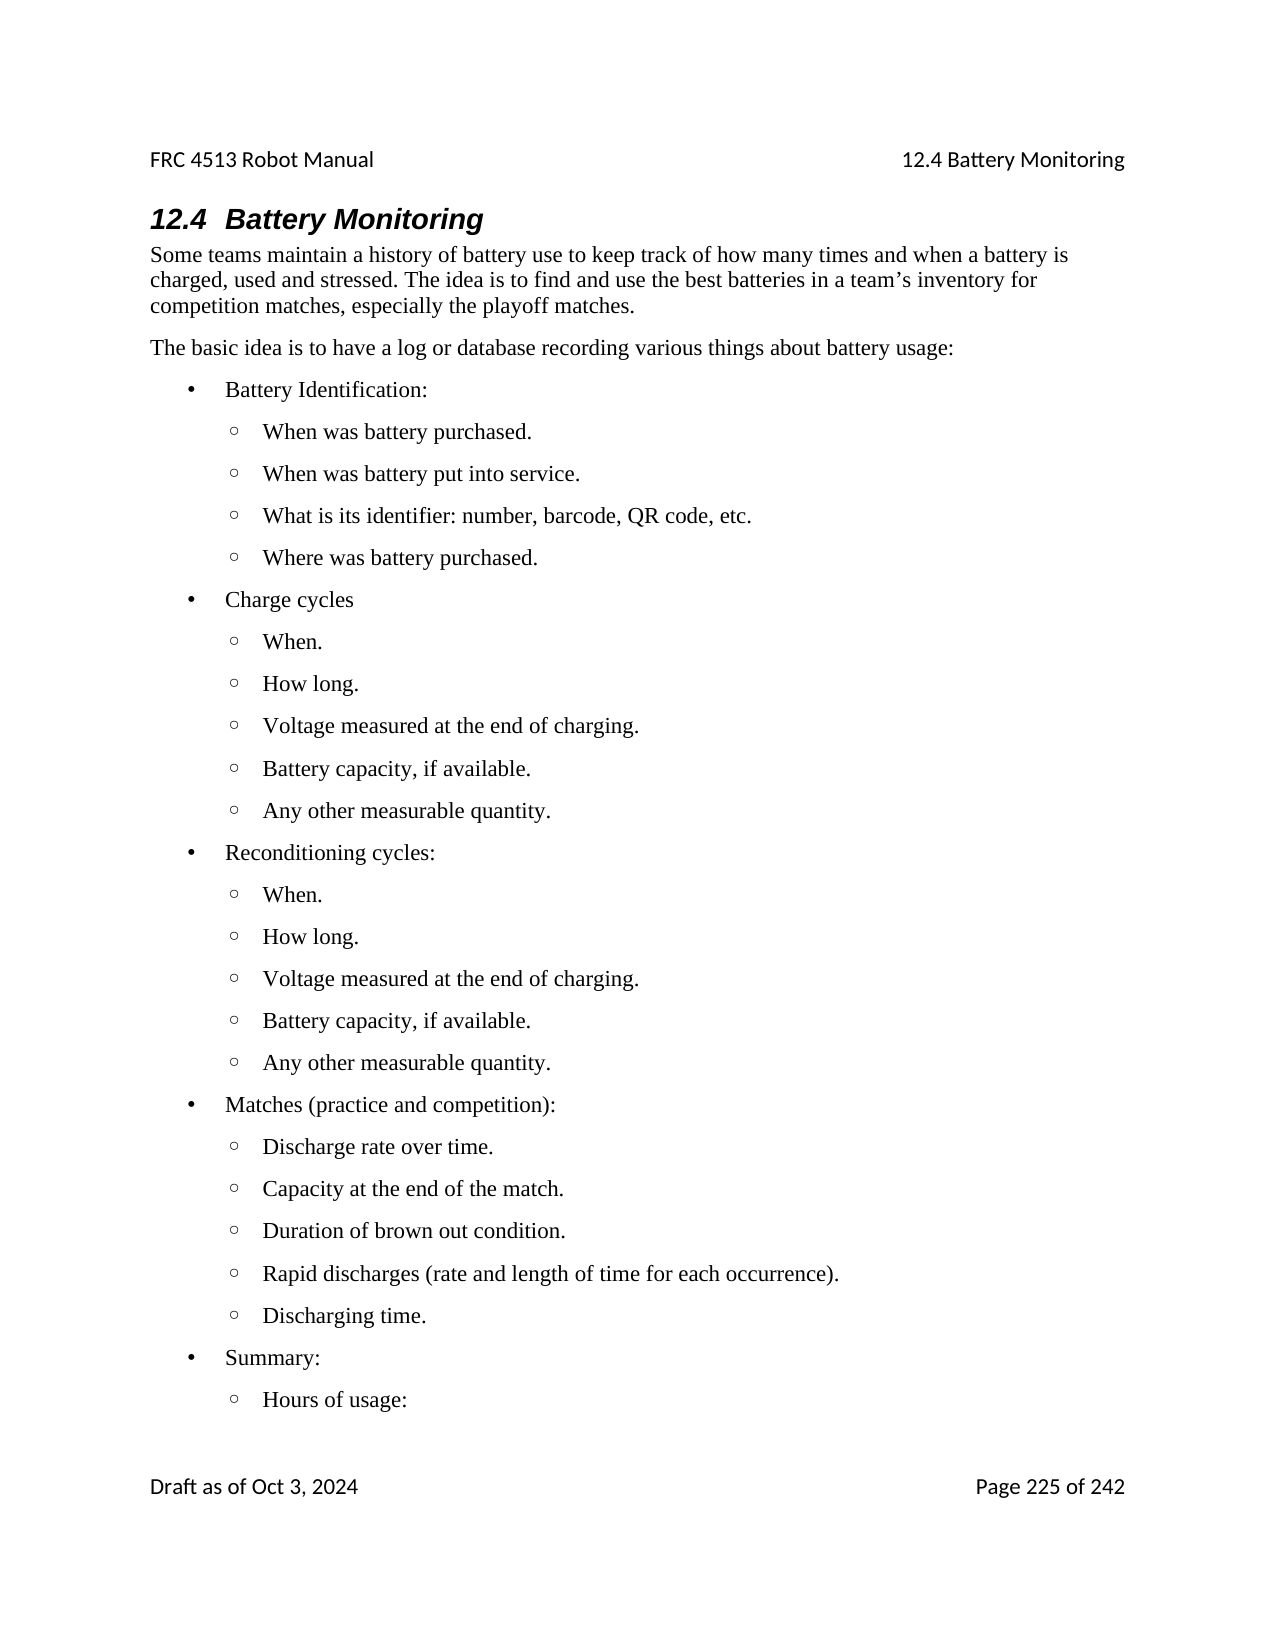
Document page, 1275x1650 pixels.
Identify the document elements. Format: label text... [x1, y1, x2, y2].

list When. [225, 882, 1125, 907]
list Where was battery purchased. [225, 545, 1125, 571]
list Voltage measured at the end of charging. [225, 966, 1125, 991]
list Rapid discharges (rate and length of time for each occurrence). [225, 1261, 1125, 1286]
list When. [225, 629, 1125, 655]
list Duration of brown out condition. [225, 1218, 1125, 1244]
list Any other measurable quantity. [225, 1050, 1125, 1076]
list Capacity at the end of the match. [225, 1176, 1125, 1202]
subtitle Battery Monitoring [150, 203, 1125, 236]
list Voltage measured at the end of charging. [225, 713, 1125, 739]
list Battery capacity, if available. [225, 756, 1125, 781]
list How long. [225, 671, 1125, 697]
list Matches (practice and competition): [187, 1092, 1125, 1118]
list Battery Identification: [187, 377, 1125, 402]
list Summary: [187, 1345, 1125, 1370]
list How long. [225, 924, 1125, 949]
text The basic idea is to have a log or database recording various things about battery usage: [150, 335, 1125, 360]
list Reconditioning cycles: [187, 840, 1125, 865]
list Any other measurable quantity. [225, 798, 1125, 823]
list What is its identifier: number, barcode, QR code, etc. [225, 503, 1125, 528]
list Discharge rate over time. [225, 1134, 1125, 1160]
text Some teams maintain a history of battery use to keep track of how many times and when a battery is charged, used and stressed. The idea is to find and use the best batteries in a team’s inventory for competition matches, especially the playoff matches. [150, 242, 1125, 318]
list When was battery put into service. [225, 461, 1125, 486]
list Charge cycles [187, 587, 1125, 613]
list Battery capacity, if available. [225, 1008, 1125, 1033]
list Discharging time. [225, 1303, 1125, 1328]
list Hours of usage: [225, 1387, 1125, 1412]
list When was battery purchased. [225, 419, 1125, 444]
